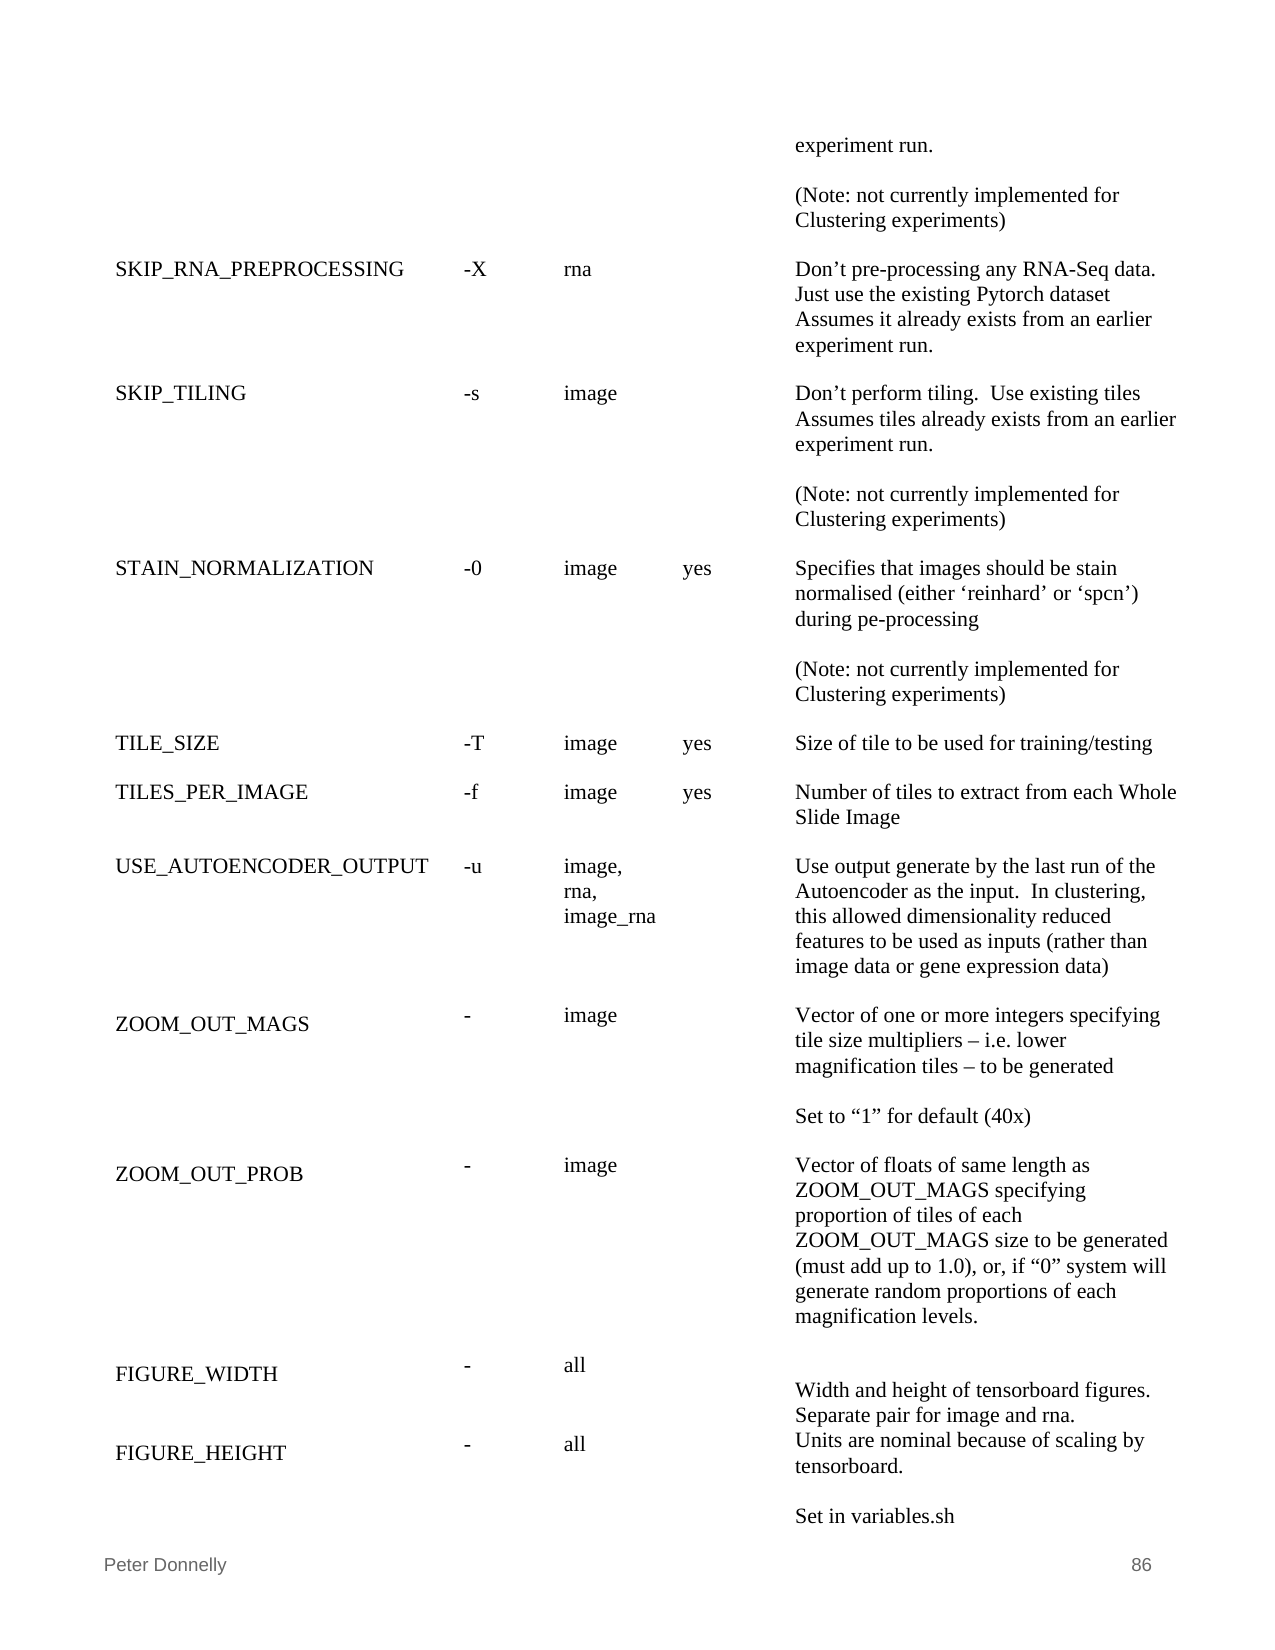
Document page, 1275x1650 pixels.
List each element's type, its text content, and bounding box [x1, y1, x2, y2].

table_cell yes [671, 767, 783, 841]
table_cell [671, 990, 783, 1140]
table_cell image [552, 543, 671, 718]
table_cell Vector of one or more integers specifying tile size multipliers – i.e. lower magnification tiles – to be generated Set to “1” for default (40x) [783, 990, 1189, 1140]
table_cell -0 [452, 543, 552, 718]
table_cell [671, 369, 783, 543]
table_cell Don’t pre-processing any RNA-Seq data. Just use the existing Pytorch dataset Assumes it already exists from an earlier experiment run. [783, 244, 1189, 368]
table_cell yes [671, 543, 783, 718]
table_cell SKIP_RNA_PREPROCESSING [104, 244, 452, 368]
table_cell SKIP_TILING [104, 369, 452, 543]
table_cell USE_AUTOENCODER_OUTPUT [104, 841, 452, 990]
table_cell Don’t perform tiling. Use existing tiles Assumes tiles already exists from an earlier experiment run. (Note: not currently implemented for Clustering experiments) [783, 369, 1189, 543]
table_cell - [452, 990, 552, 1140]
table_cell [671, 1140, 783, 1340]
table_cell Specifies that images should be stain normalised (either ‘reinhard’ or ‘spcn’) during pe-processing (Note: not currently implemented for Clustering experiments) [783, 543, 1189, 718]
table_cell [104, 120, 452, 244]
table_cell TILES_PER_IMAGE [104, 767, 452, 841]
table_cell rna [552, 244, 671, 368]
table_cell image [552, 990, 671, 1140]
table_cell [671, 120, 783, 244]
table_cell - [452, 1340, 552, 1419]
table_cell -T [452, 718, 552, 767]
table_cell Size of tile to be used for training/testing [783, 718, 1189, 767]
table_cell - [452, 1419, 552, 1540]
table_cell ZOOM_OUT_PROB [104, 1140, 452, 1340]
table_cell [671, 1340, 783, 1419]
table_cell Width and height of tensorboard figures. Separate pair for image and rna. Units are nominal because of scaling by tensorboard. Set in variables.sh [783, 1340, 1189, 1540]
table_cell image, rna, image_rna [552, 841, 671, 990]
table_cell FIGURE_WIDTH [104, 1340, 452, 1419]
table_cell [671, 841, 783, 990]
table_cell image [552, 1140, 671, 1340]
table_cell -f [452, 767, 552, 841]
table_cell TILE_SIZE [104, 718, 452, 767]
table_cell -s [452, 369, 552, 543]
table_cell - [452, 1140, 552, 1340]
table_cell Number of tiles to extract from each Whole Slide Image [783, 767, 1189, 841]
table_cell all [552, 1340, 671, 1419]
table_cell STAIN_NORMALIZATION [104, 543, 452, 718]
table_cell yes [671, 718, 783, 767]
table_cell image [552, 767, 671, 841]
table_cell -X [452, 244, 552, 368]
table_cell [452, 120, 552, 244]
table_cell [552, 120, 671, 244]
table_cell experiment run. (Note: not currently implemented for Clustering experiments) [783, 120, 1189, 244]
table_cell Use output generate by the last run of the Autoencoder as the input. In clustering, this allowed dimensionality reduced features to be used as inputs (rather than image data or gene expression data) [783, 841, 1189, 990]
table_cell -u [452, 841, 552, 990]
table_cell ZOOM_OUT_MAGS [104, 990, 452, 1140]
table_cell image [552, 369, 671, 543]
table_cell [671, 1419, 783, 1540]
table_cell Vector of floats of same length as ZOOM_OUT_MAGS specifying proportion of tiles of each ZOOM_OUT_MAGS size to be generated (must add up to 1.0), or, if “0” system will generate random proportions of each magnification levels. [783, 1140, 1189, 1340]
table_cell [671, 244, 783, 368]
table_cell image [552, 718, 671, 767]
table_cell FIGURE_HEIGHT [104, 1419, 452, 1540]
table_cell all [552, 1419, 671, 1540]
